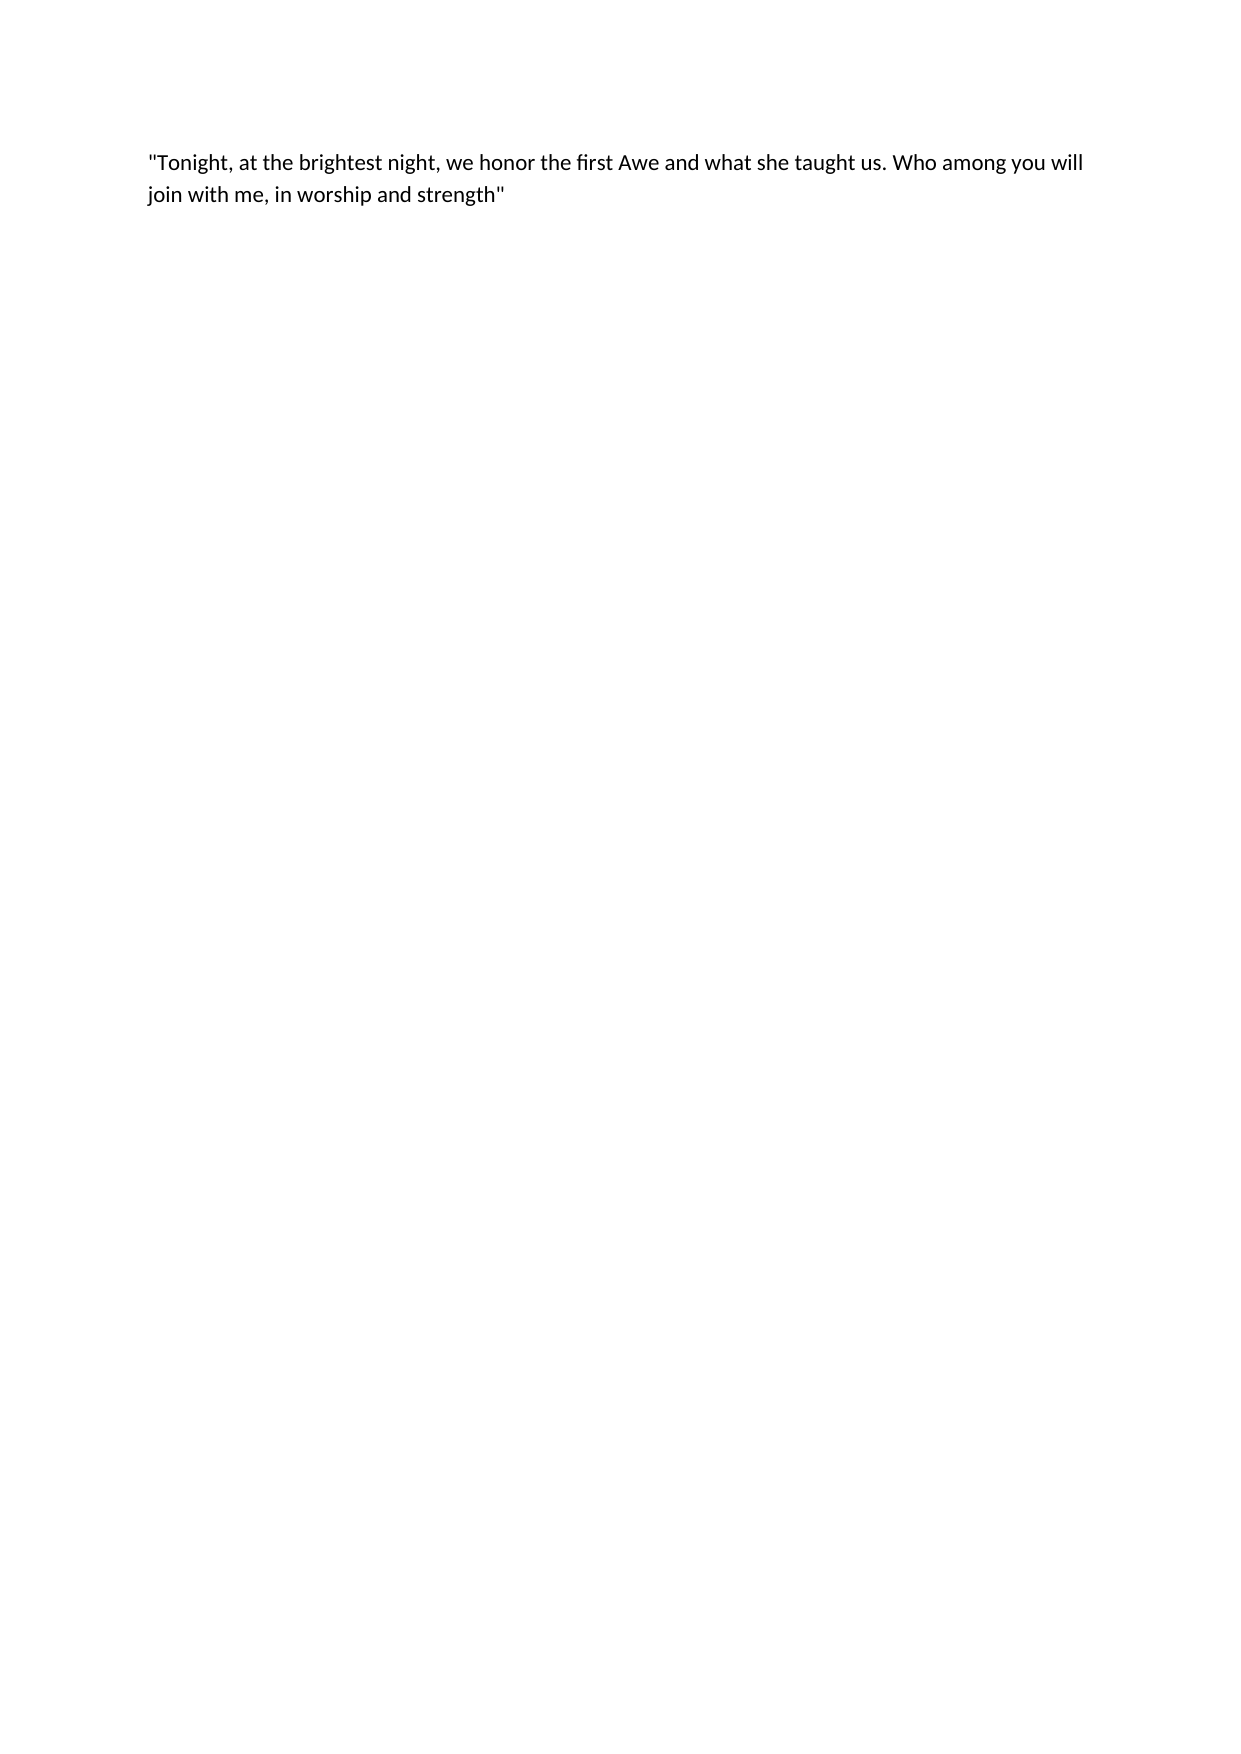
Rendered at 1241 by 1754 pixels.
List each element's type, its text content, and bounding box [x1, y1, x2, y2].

text "Tonight, at the brightest night, we honor the first Awe and what she taught us. Who among you will join with me, in worship and strength" [148, 148, 1093, 208]
